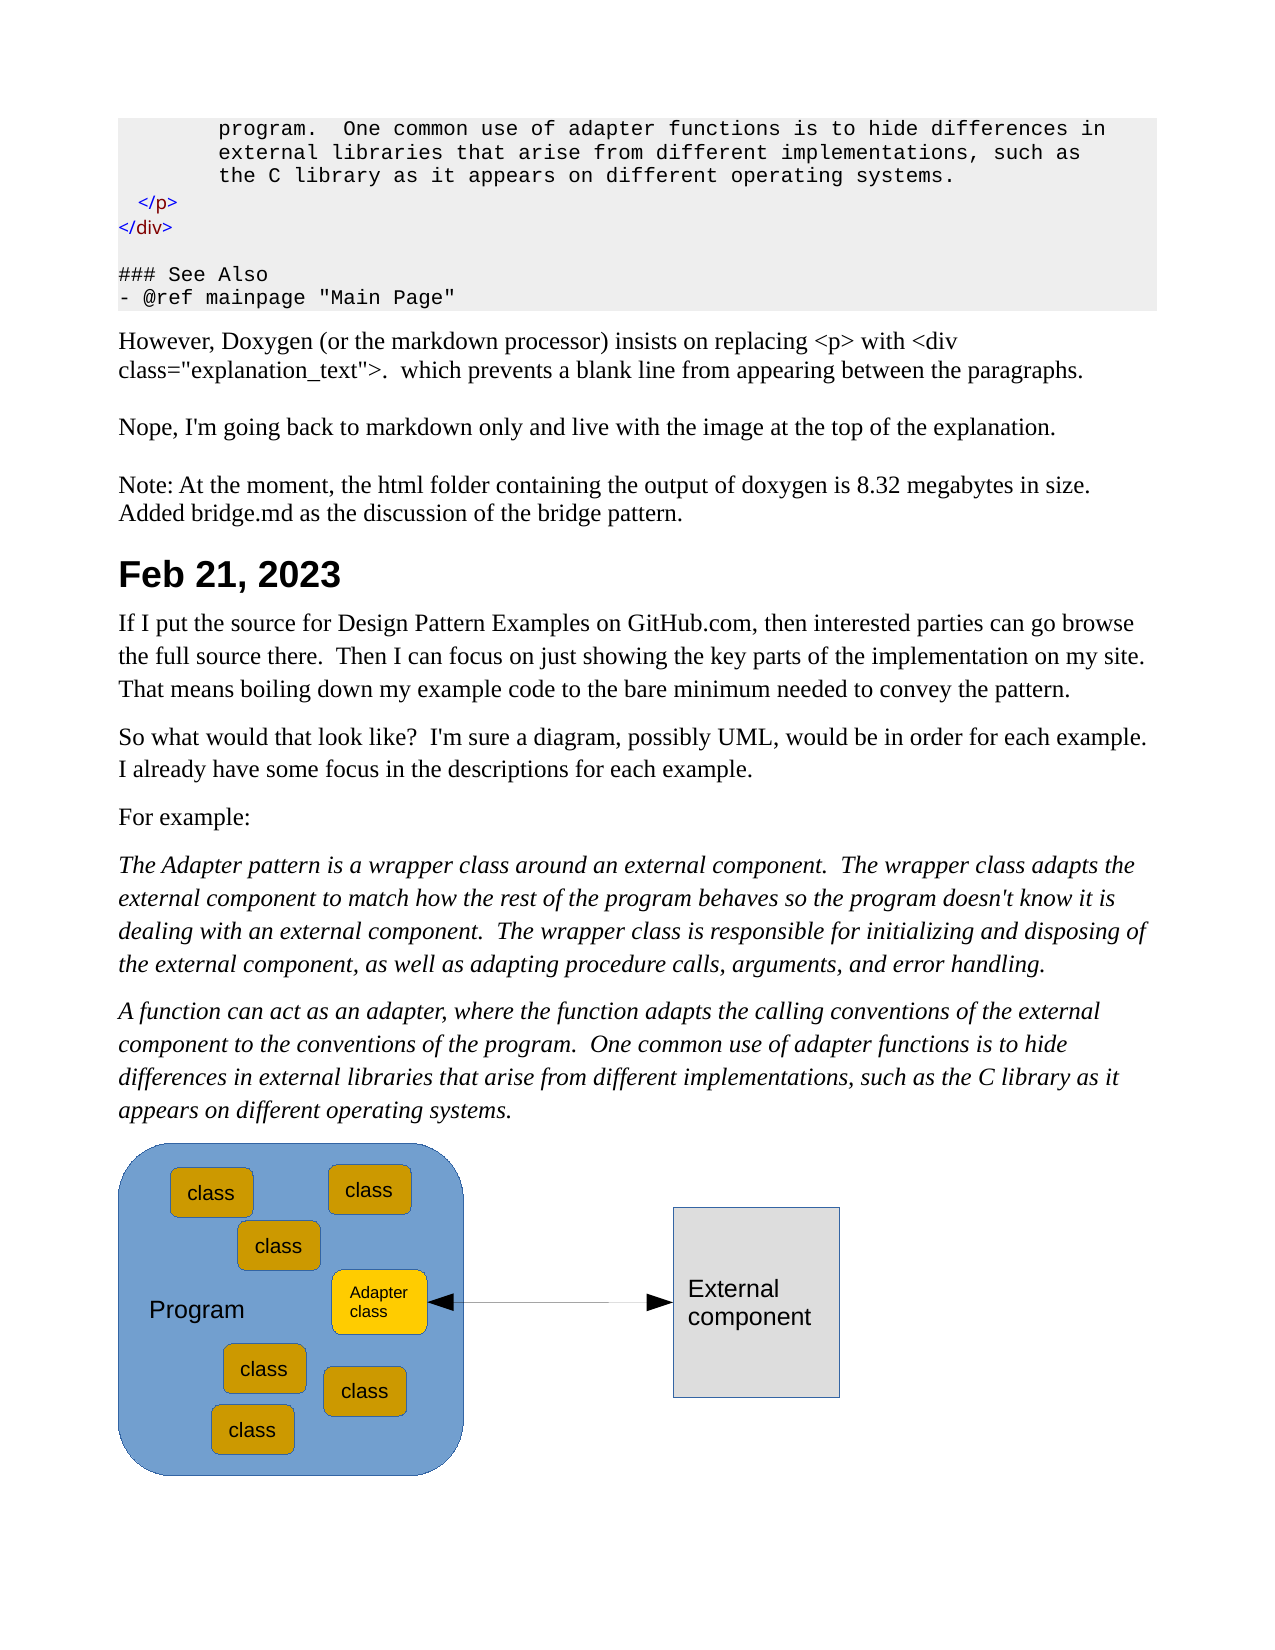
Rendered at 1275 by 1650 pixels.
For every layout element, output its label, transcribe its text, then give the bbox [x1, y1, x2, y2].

text However, Doxygen (or the markdown processor) insists on replacing <p> with <div class="explanation_text">. which prevents a blank line from appearing between the paragraphs. [118, 326, 1157, 383]
text </div> [118, 214, 1157, 240]
text external libraries that arise from different implementations, such as [118, 142, 1157, 165]
text The Adapter pattern is a wrapper class around an external component. The wrapper class adapts the external component to match how the rest of the program behaves so the program doesn't know it is dealing with an external component. The wrapper class is responsible for initializing and disposing of the external component, as well as adapting procedure calls, arguments, and error handling. [118, 850, 1157, 978]
text program. One common use of adapter functions is to hide differences in [118, 118, 1157, 142]
text If I put the source for Design Pattern Examples on GitHub.com, then interested parties can go browse the full source there. Then I can focus on just showing the key parts of the implementation on my site. That means boiling down my example code to the bare minimum needed to convey the pattern. [118, 608, 1157, 703]
text Note: At the moment, the html folder containing the output of doxygen is 8.32 megabytes in size. [118, 470, 1157, 498]
text So what would that look like? I'm sure a diagram, possibly UML, would be in order for each example. I already have some focus in the descriptions for each example. [118, 722, 1157, 783]
text Nope, I'm going back to markdown only and live with the image at the top of the explanation. [118, 412, 1157, 441]
text ### See Also [118, 264, 1157, 287]
text the C library as it appears on different operating systems. [118, 165, 1157, 189]
text Added bridge.md as the discussion of the bridge pattern. [118, 498, 1157, 527]
text For example: [118, 802, 1157, 831]
text </p> [118, 189, 1157, 214]
subtitle Feb 21, 2023 [118, 552, 1157, 595]
text - @ref mainpage "Main Page" [118, 287, 1157, 311]
text A function can act as an adapter, where the function adapts the calling conventions of the external component to the conventions of the program. One common use of adapter functions is to hide differences in external libraries that arise from different implementations, such as the C library as it appears on different operating systems. [118, 996, 1157, 1124]
